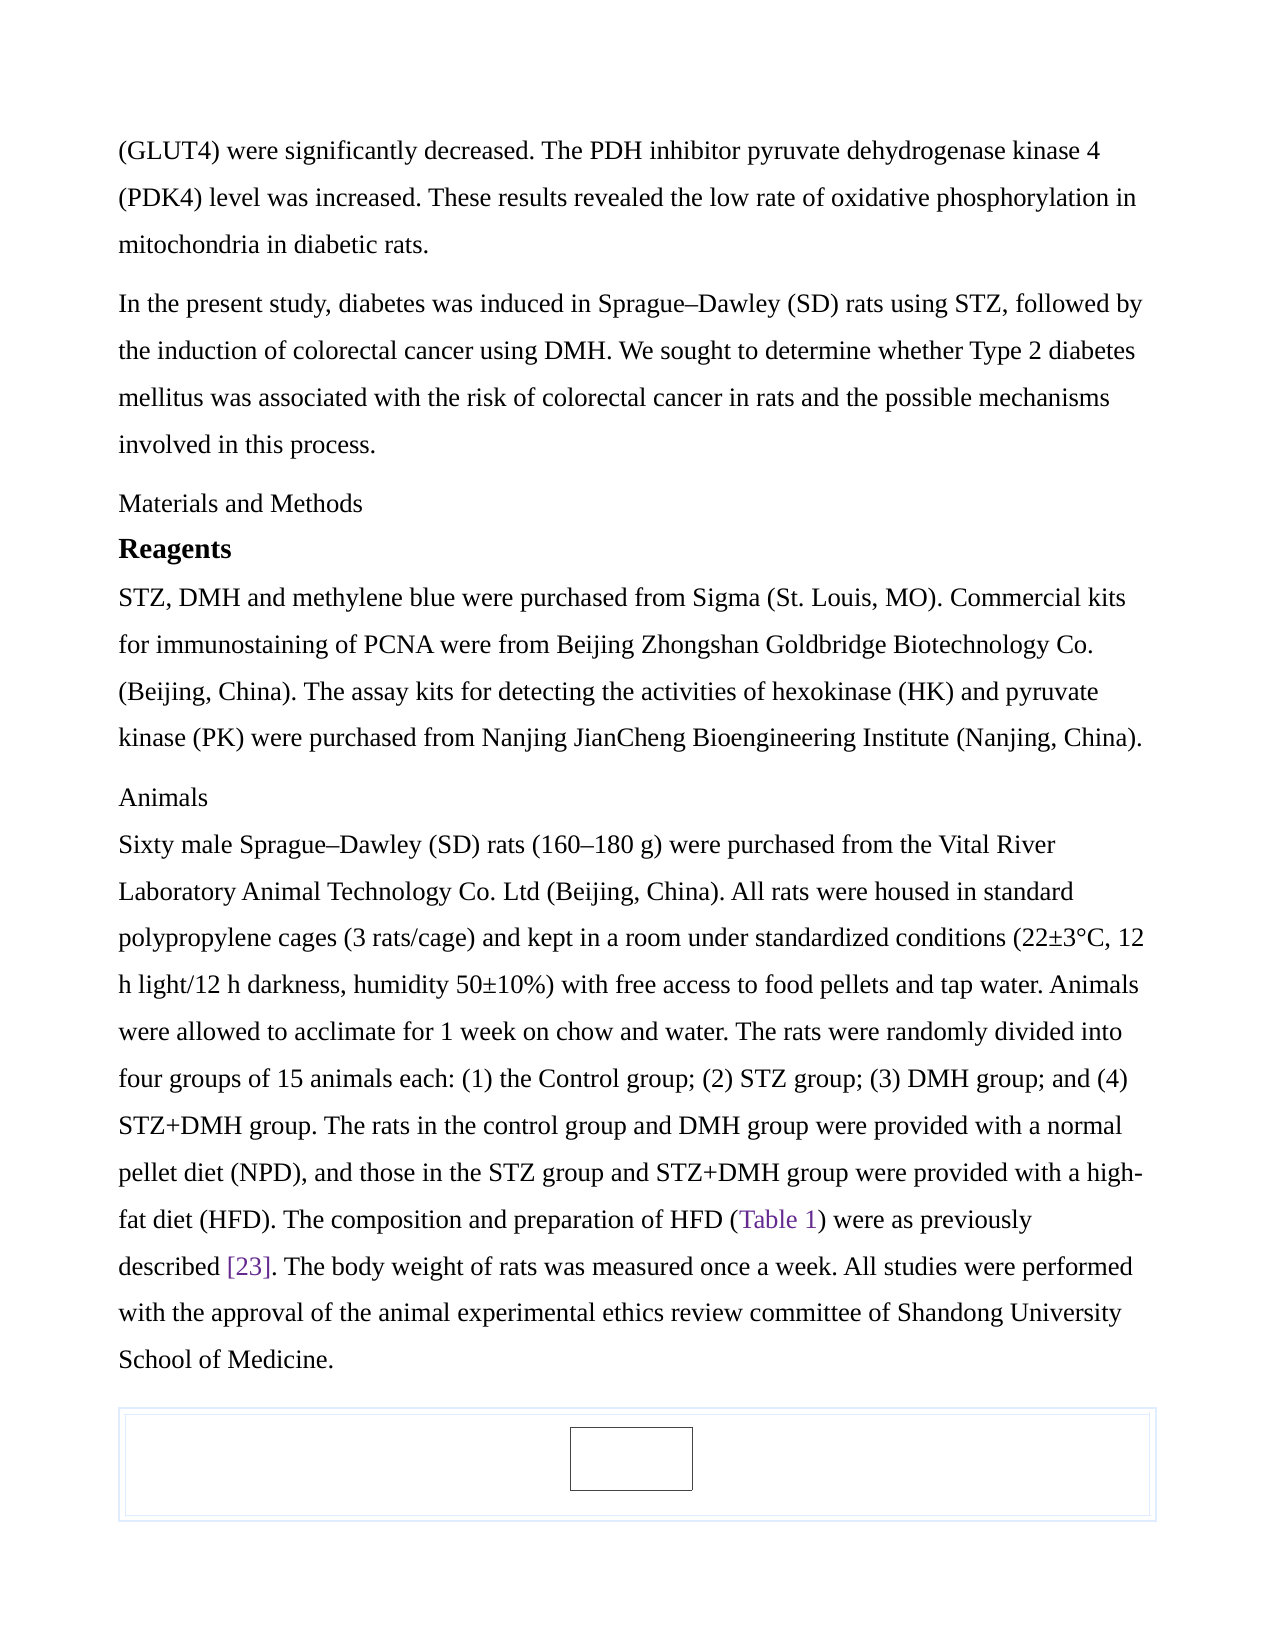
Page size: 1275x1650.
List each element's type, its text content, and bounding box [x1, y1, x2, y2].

subtitle Reagents [118, 518, 1157, 565]
text In the present study, diabetes was induced in Sprague–Dawley (SD) rats using STZ, followed by the induction of colorectal cancer using DMH. We sought to determine whether Type 2 diabetes mellitus was associated with the risk of colorectal cancer in rats and the possible mechanisms involved in this process. [118, 271, 1157, 459]
text STZ, DMH and methylene blue were purchased from Sigma (St. Louis, MO). Commercial kits for immunostaining of PCNA were from Beijing Zhongshan Goldbridge Biotechnology Co. (Beijing, China). The assay kits for detecting the activities of hexokinase (HK) and pyruvate kinase (PK) were purchased from Nanjing JianCheng Bioengineering Institute (Nanjing, China). [118, 565, 1157, 752]
text (GLUT4) were significantly decreased. The PDH inhibitor pyruvate dehydrogenase kinase 4 (PDK4) level was increased. These results revealed the low rate of oxidative phosphorylation in mitochondria in diabetic rats. [118, 118, 1157, 259]
subtitle Animals [118, 765, 1157, 812]
subtitle Materials and Methods [118, 471, 1157, 518]
text Sixty male Sprague–Dawley (SD) rats (160–180 g) were purchased from the Vital River Laboratory Animal Technology Co. Ltd (Beijing, China). All rats were housed in standard polypropylene cages (3 rats/cage) and kept in a room under standardized conditions (22±3°C, 12 h light/12 h darkness, humidity 50±10%) with free access to food pellets and tap water. Animals were allowed to acclimate for 1 week on chow and water. The rats were randomly divided into four groups of 15 animals each: (1) the Control group; (2) STZ group; (3) DMH group; and (4) STZ+DMH group. The rats in the control group and DMH group were provided with a normal pellet diet (NPD), and those in the STZ group and STZ+DMH group were provided with a high-fat diet (HFD). The composition and preparation of HFD (Table 1) were as previously described [23]. The body weight of rats was measured once a week. All studies were performed with the approval of the animal experimental ethics review committee of Shandong University School of Medicine. [118, 812, 1157, 1374]
